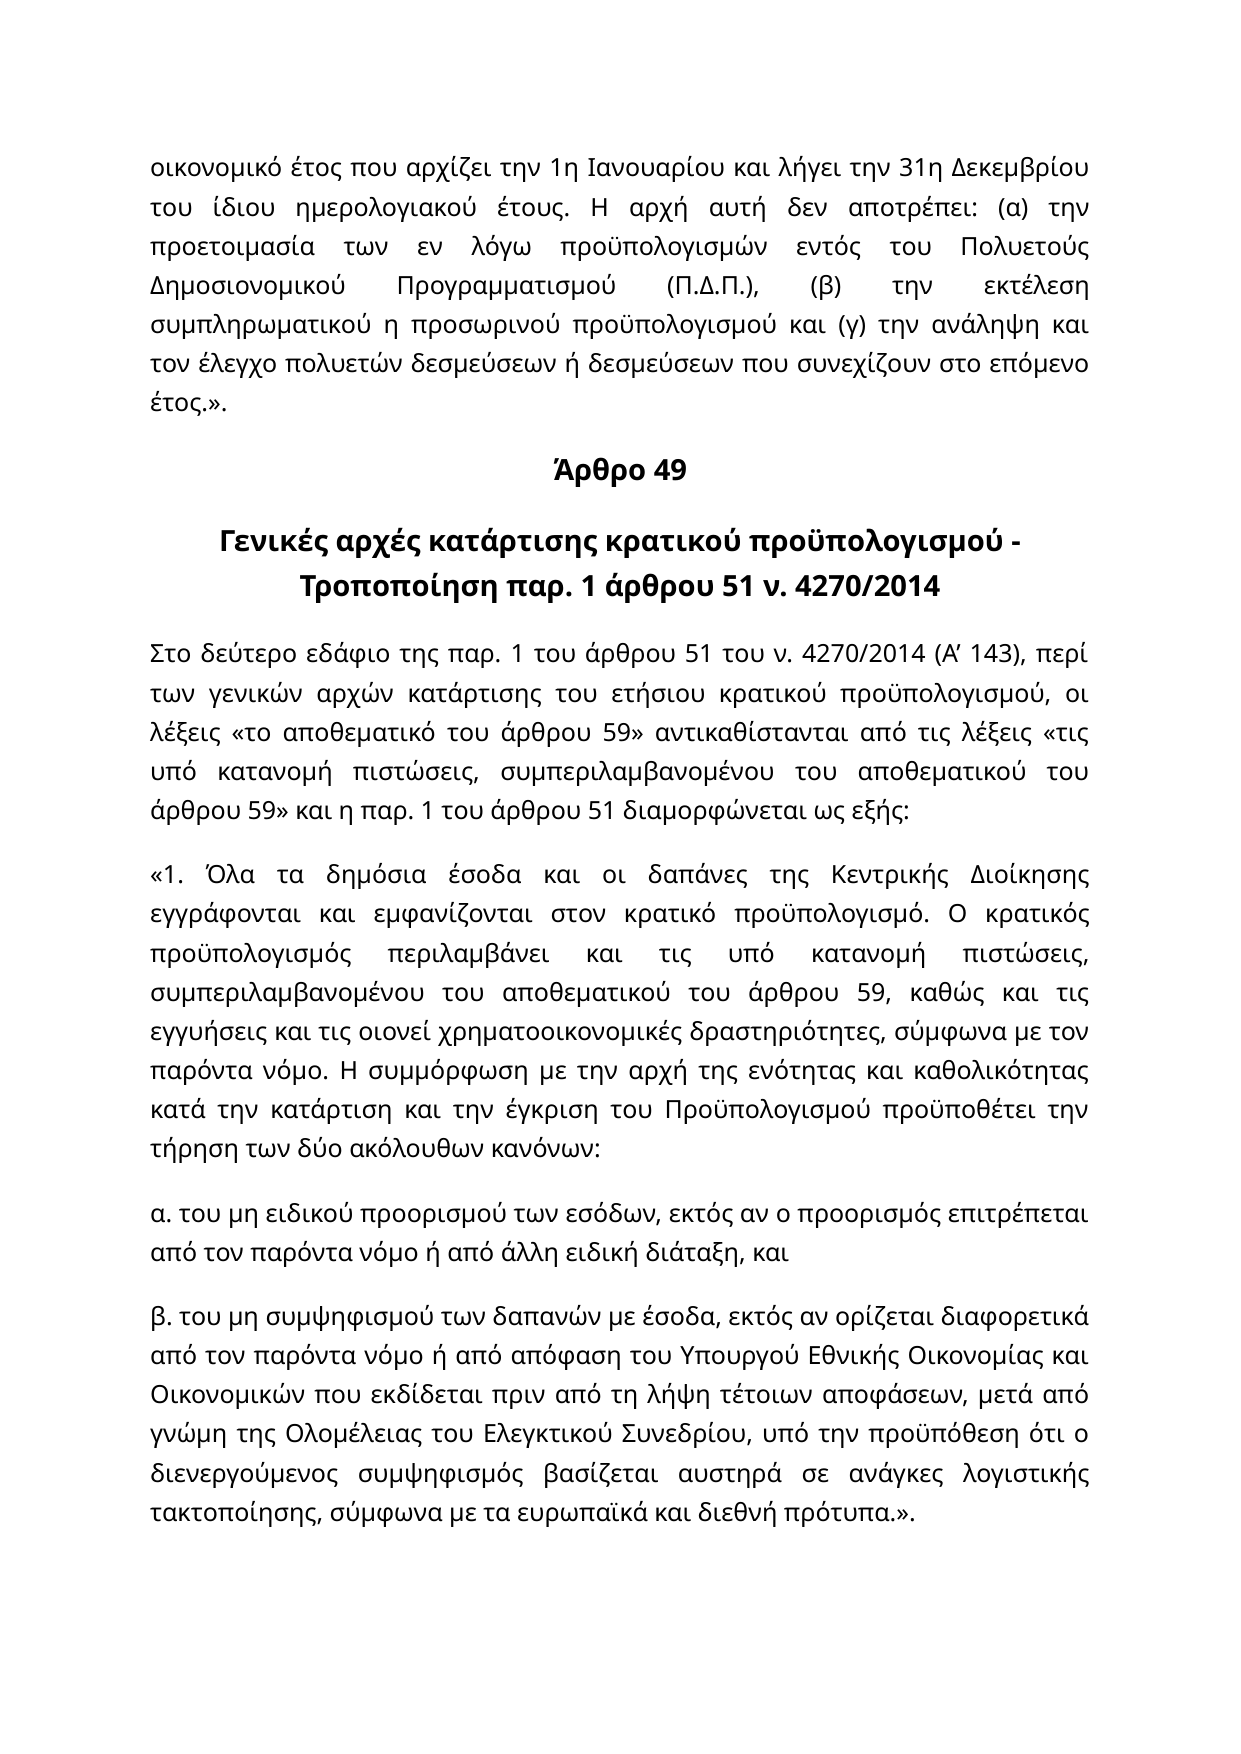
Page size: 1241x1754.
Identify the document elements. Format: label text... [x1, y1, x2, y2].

text α. του μη ειδικού προορισμού των εσόδων, εκτός αν ο προορισμός επιτρέπεται από τον παρόντα νόμο ή από άλλη ειδική διάταξη, και [150, 1195, 1090, 1268]
text β. του μη συμψηφισμού των δαπανών με έσοδα, εκτός αν ορίζεται διαφορετικά από τον παρόντα νόμο ή από απόφαση του Υπουργού Εθνικής Οικονομίας και Οικονομικών που εκδίδεται πριν από τη λήψη τέτοιων αποφάσεων, μετά από γνώμη της Ολομέλειας του Ελεγκτικού Συνεδρίου, υπό την προϋπόθεση ότι ο διενεργούμενος συμψηφισμός βασίζεται αυστηρά σε ανάγκες λογιστικής τακτοποίησης, σύμφωνα με τα ευρωπαϊκά και διεθνή πρότυπα.». [150, 1298, 1090, 1528]
text Στο δεύτερο εδάφιο της παρ. 1 του άρθρου 51 του ν. 4270/2014 (Α’ 143), περί των γενικών αρχών κατάρτισης του ετήσιου κρατικού προϋπολογισμού, οι λέξεις «το αποθεματικό του άρθρου 59» αντικαθίστανται από τις λέξεις «τις υπό κατανομή πιστώσεις, συμπεριλαμβανομένου του αποθεματικού του άρθρου 59» και η παρ. 1 του άρθρου 51 διαμορφώνεται ως εξής: [150, 636, 1090, 827]
text οικονομικό έτος που αρχίζει την 1η Ιανουαρίου και λήγει την 31η Δεκεμβρίου του ίδιου ημερολογιακού έτους. Η αρχή αυτή δεν αποτρέπει: (α) την προετοιμασία των εν λόγω προϋπολογισμών εντός του Πολυετούς Δημοσιονομικού Προγραμματισμού (Π.Δ.Π.), (β) την εκτέλεση συμπληρωματικού η προσωρινού προϋπολογισμού και (γ) την ανάληψη και τον έλεγχο πολυετών δεσμεύσεων ή δεσμεύσεων που συνεχίζουν στο επόμενο έτος.». [150, 150, 1090, 419]
subtitle Γενικές αρχές κατάρτισης κρατικού προϋπολογισμού - Τροποποίηση παρ. 1 άρθρου 51 ν. 4270/2014 [150, 520, 1090, 605]
subtitle Άρθρο 49 [150, 449, 1090, 489]
text «1. Όλα τα δημόσια έσοδα και οι δαπάνες της Κεντρικής Διοίκησης εγγράφονται και εμφανίζονται στον κρατικό προϋπολογισμό. Ο κρατικός προϋπολογισμός περιλαμβάνει και τις υπό κατανομή πιστώσεις, συμπεριλαμβανομένου του αποθεματικού του άρθρου 59, καθώς και τις εγγυήσεις και τις οιονεί χρηματοοικονομικές δραστηριότητες, σύμφωνα με τον παρόντα νόμο. Η συμμόρφωση με την αρχή της ενότητας και καθολικότητας κατά την κατάρτιση και την έγκριση του Προϋπολογισμού προϋποθέτει την τήρηση των δύο ακόλουθων κανόνων: [150, 857, 1090, 1165]
